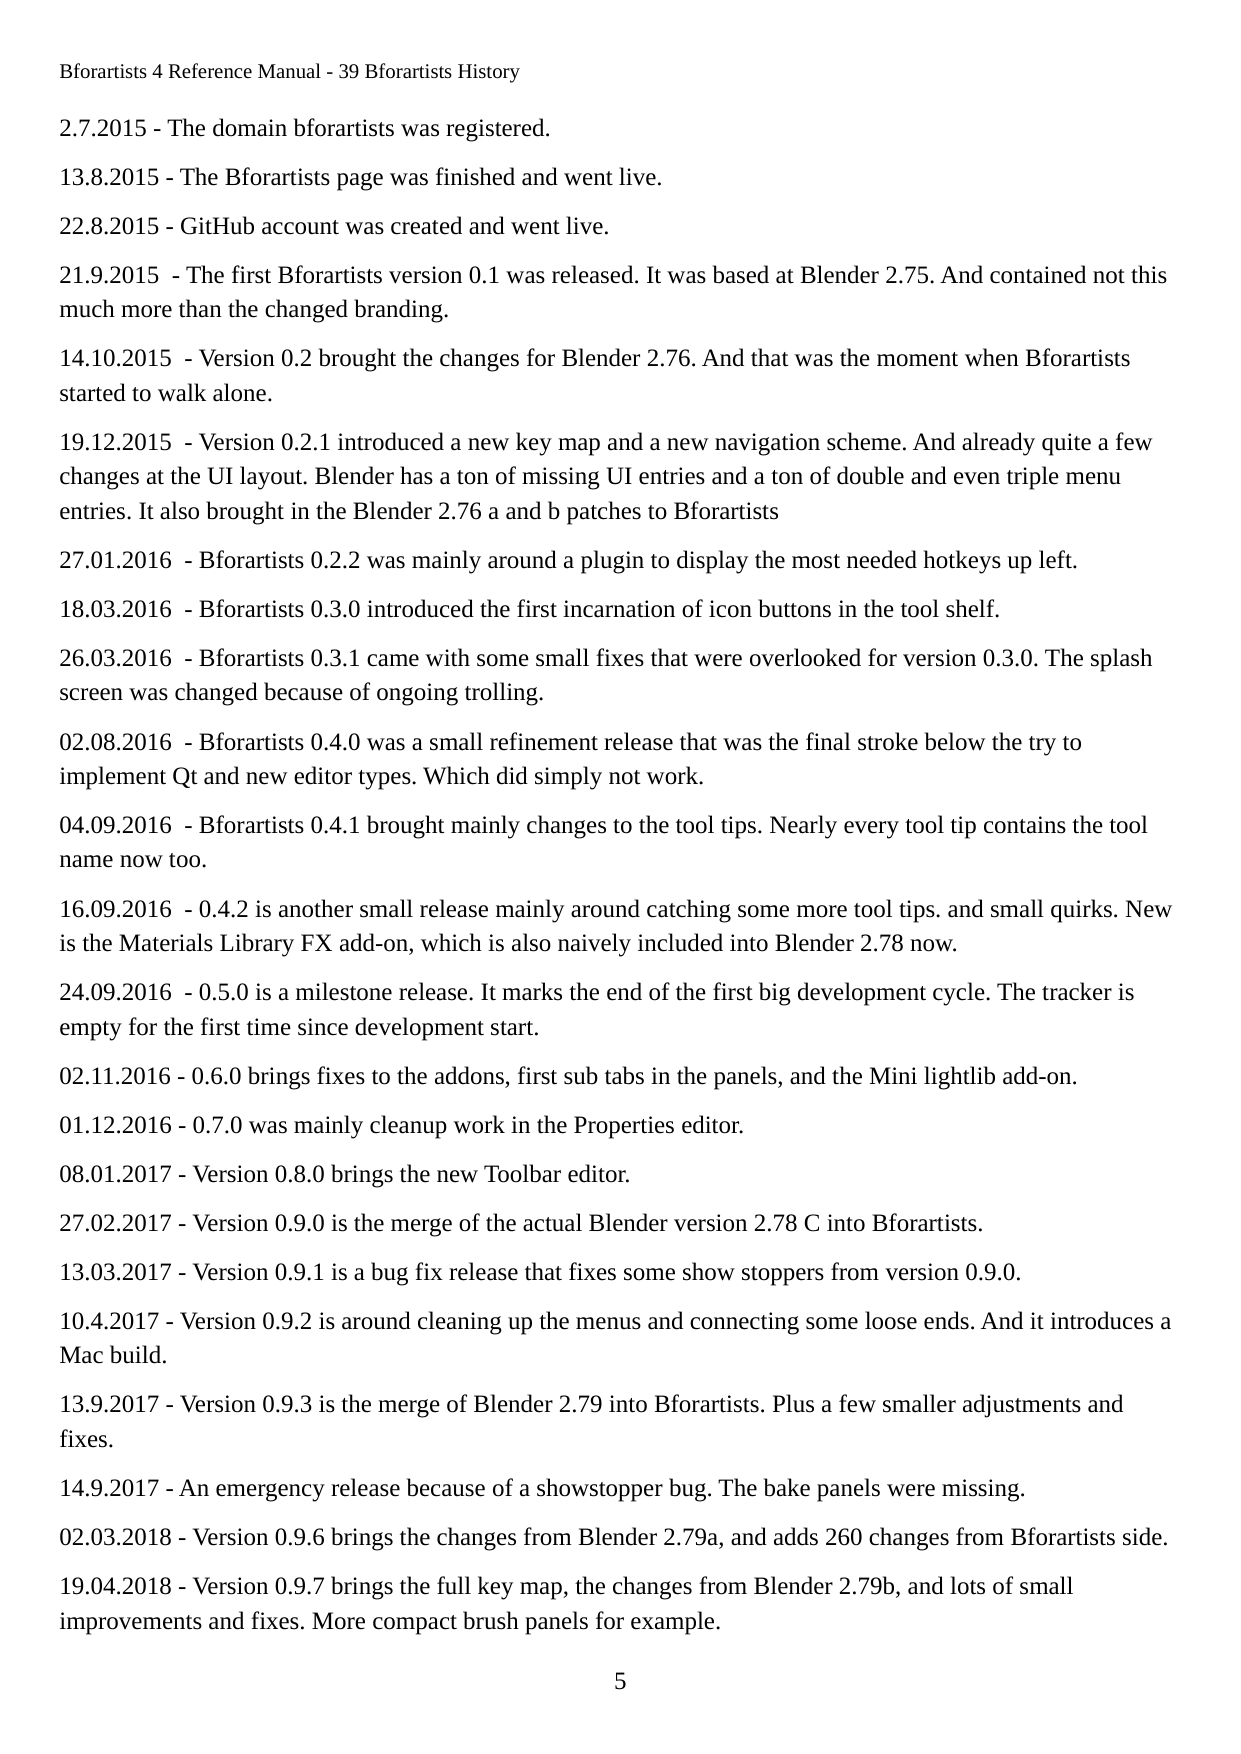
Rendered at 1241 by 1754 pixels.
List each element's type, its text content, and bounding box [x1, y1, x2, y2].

text 14.9.2017 - An emergency release because of a showstopper bug. The bake panels were missing. [59, 1473, 1181, 1502]
text 24.09.2016 - 0.5.0 is a milestone release. It marks the end of the first big development cycle. The tracker is empty for the first time since development start. [59, 977, 1181, 1040]
text 14.10.2015 - Version 0.2 brought the changes for Blender 2.76. And that was the moment when Bforartists started to walk alone. [59, 343, 1181, 407]
text 13.8.2015 - The Bforartists page was finished and went live. [59, 162, 1181, 190]
text 19.12.2015 - Version 0.2.1 introduced a new key map and a new navigation scheme. And already quite a few changes at the UI layout. Blender has a ton of missing UI entries and a ton of double and even triple menu entries. It also brought in the Blender 2.76 a and b patches to Bforartists [59, 427, 1181, 524]
text 18.03.2016 - Bforartists 0.3.0 introduced the first incarnation of icon buttons in the tool shelf. [59, 594, 1181, 623]
text 02.03.2018 - Version 0.9.6 brings the changes from Blender 2.79a, and adds 260 changes from Bforartists side. [59, 1522, 1181, 1551]
text 21.9.2015 - The first Bforartists version 0.1 was released. It was based at Blender 2.75. And contained not this much more than the changed branding. [59, 260, 1181, 323]
text 02.08.2016 - Bforartists 0.4.0 was a small refinement release that was the final stroke below the try to implement Qt and new editor types. Which did simply not work. [59, 727, 1181, 790]
text 01.12.2016 - 0.7.0 was mainly cleanup work in the Properties editor. [59, 1110, 1181, 1138]
text 19.04.2018 - Version 0.9.7 brings the full key map, the changes from Blender 2.79b, and lots of small improvements and fixes. More compact brush panels for example. [59, 1571, 1181, 1634]
text 04.09.2016 - Bforartists 0.4.1 brought mainly changes to the tool tips. Nearly every tool tip contains the tool name now too. [59, 810, 1181, 873]
text 16.09.2016 - 0.4.2 is another small release mainly around catching some more tool tips. and small quirks. New is the Materials Library FX add-on, which is also naively included into Blender 2.78 now. [59, 894, 1181, 957]
text 10.4.2017 - Version 0.9.2 is around cleaning up the menus and connecting some loose ends. And it introduces a Mac build. [59, 1306, 1181, 1369]
text 22.8.2015 - GitHub account was created and went live. [59, 211, 1181, 239]
text 13.9.2017 - Version 0.9.3 is the merge of Blender 2.79 into Bforartists. Plus a few smaller adjustments and fixes. [59, 1389, 1181, 1453]
text 02.11.2016 - 0.6.0 brings fixes to the addons, first sub tabs in the panels, and the Mini lightlib add-on. [59, 1061, 1181, 1089]
text 27.01.2016 - Bforartists 0.2.2 was mainly around a plugin to display the most needed hotkeys up left. [59, 545, 1181, 574]
text 2.7.2015 - The domain bforartists was registered. [59, 113, 1181, 141]
text 13.03.2017 - Version 0.9.1 is a bug fix release that fixes some show stoppers from version 0.9.0. [59, 1257, 1181, 1286]
text 27.02.2017 - Version 0.9.0 is the merge of the actual Blender version 2.78 C into Bforartists. [59, 1208, 1181, 1237]
text 08.01.2017 - Version 0.8.0 brings the new Toolbar editor. [59, 1159, 1181, 1188]
text 26.03.2016 - Bforartists 0.3.1 came with some small fixes that were overlooked for version 0.3.0. The splash screen was changed because of ongoing trolling. [59, 643, 1181, 706]
